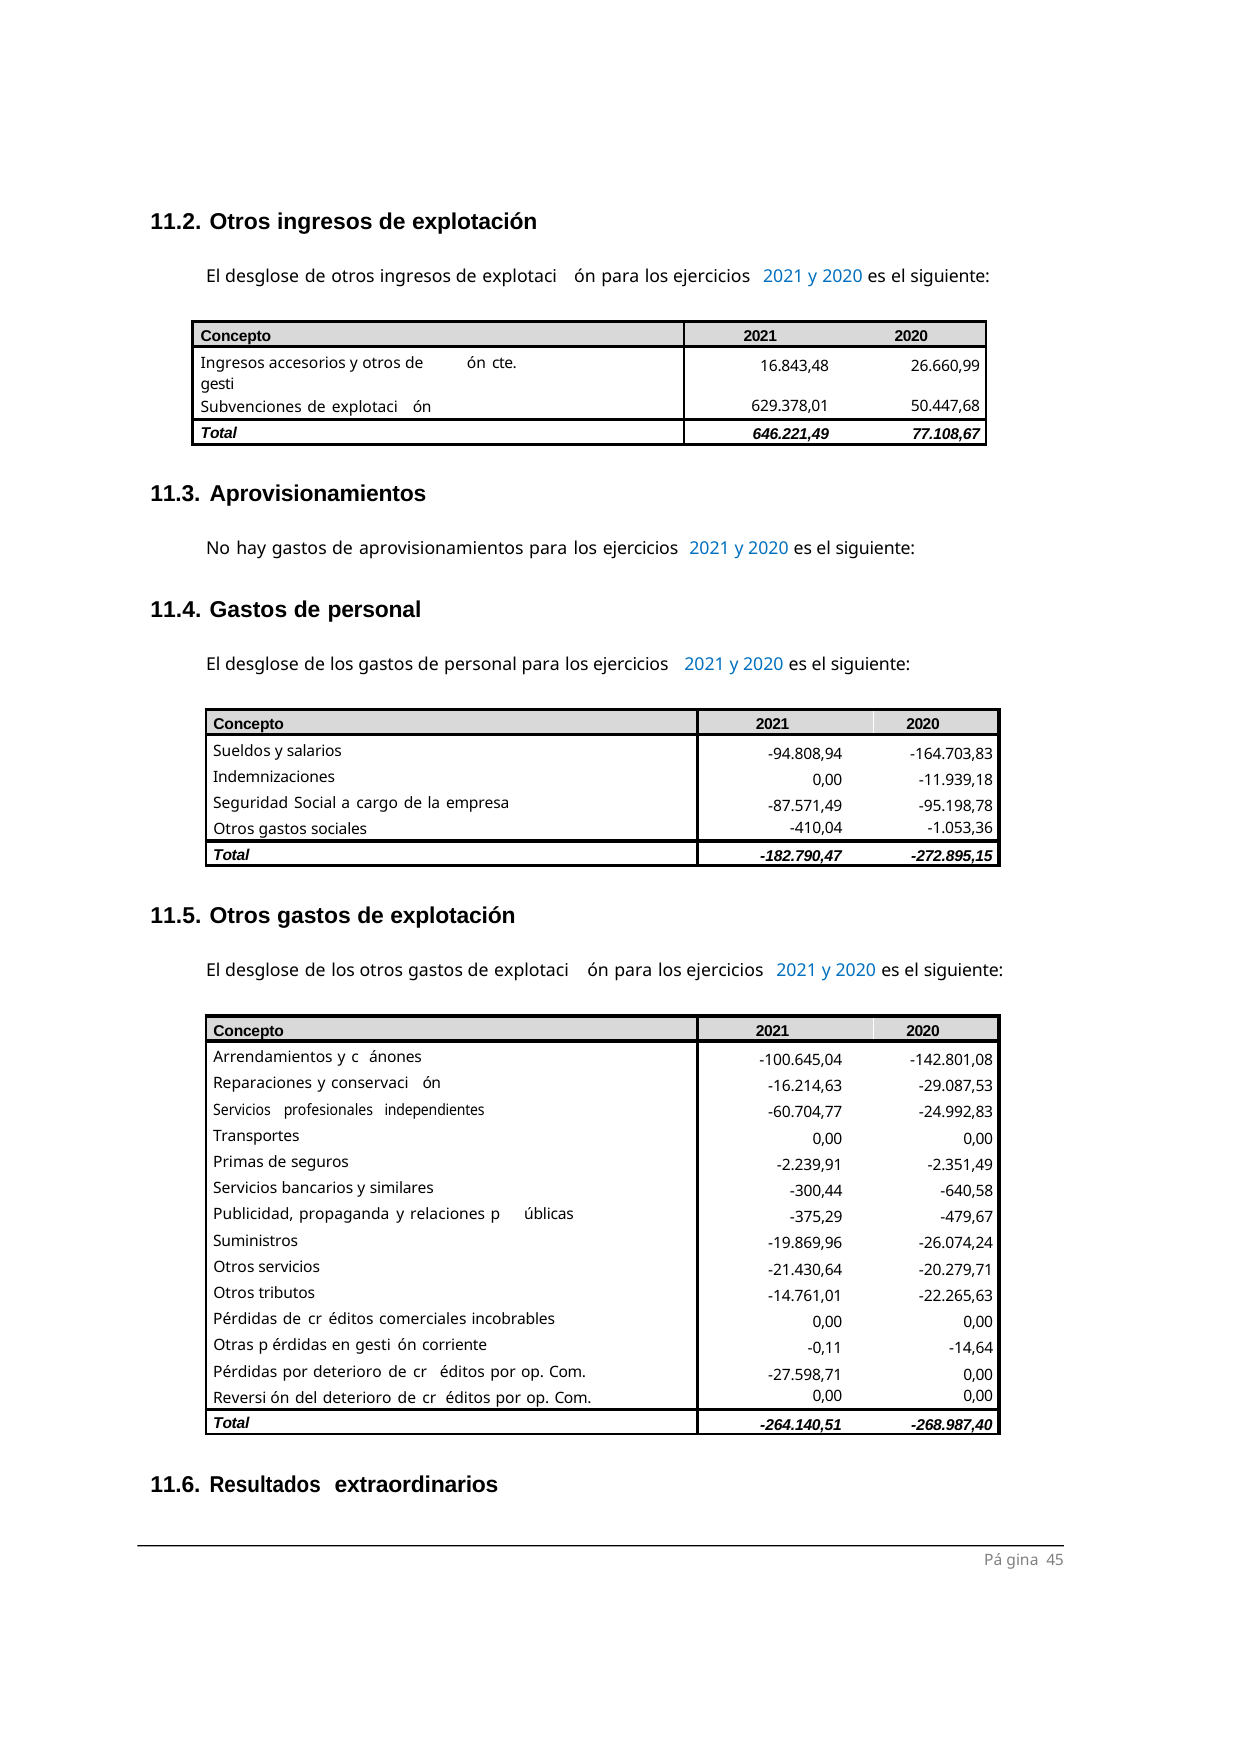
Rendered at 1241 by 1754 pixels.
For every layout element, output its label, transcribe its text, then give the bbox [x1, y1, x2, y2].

table_cell Publicidad, propaganda y relaciones p úblicas [207, 1201, 696, 1227]
table_header Concepto [207, 711, 696, 733]
table_cell -375,29 [699, 1201, 873, 1227]
table_cell -14.761,01 [699, 1280, 873, 1306]
table_cell Transportes [207, 1123, 696, 1149]
table_cell Primas de seguros [207, 1149, 696, 1175]
table_cell 0,00 [699, 1385, 873, 1408]
table_cell Arrendamientos y c ánones [207, 1043, 696, 1070]
table_cell -95.198,78 [874, 790, 997, 816]
table_header 2020 [874, 711, 997, 733]
table_cell -11.939,18 [874, 764, 997, 790]
table_cell Indemnizaciones [207, 764, 696, 790]
table_cell Sueldos y salarios [207, 736, 696, 764]
table_cell Pérdidas por deterioro de cr éditos por op. Com. [207, 1358, 696, 1384]
table_cell -1.053,36 [874, 816, 997, 839]
table_cell Otros servicios [207, 1253, 696, 1280]
text El desglose de otros ingresos de explotaci ón para los ejercicios 2021 y 2020 es el siguiente: [206, 263, 1178, 287]
table_cell -60.704,77 [699, 1096, 873, 1122]
table_cell 0,00 [874, 1385, 997, 1408]
table_cell 0,00 [699, 764, 873, 790]
table_cell 0,00 [874, 1306, 997, 1332]
table_cell -268.987,40 [874, 1411, 997, 1433]
table_cell Total [207, 843, 696, 864]
table_cell -20.279,71 [874, 1253, 997, 1280]
table_cell 646.221,49 [685, 421, 860, 442]
table_cell -19.869,96 [699, 1227, 873, 1253]
table_cell Total [194, 421, 683, 442]
table_cell -142.801,08 [874, 1043, 997, 1070]
table_cell 26.660,99 [860, 348, 985, 394]
table_header 2020 [860, 323, 985, 345]
table_cell -182.790,47 [699, 843, 873, 864]
table_cell -100.645,04 [699, 1043, 873, 1070]
table_cell 50.447,68 [860, 394, 985, 417]
table_header 2020 [874, 1018, 997, 1039]
table_cell -87.571,49 [699, 790, 873, 816]
table_cell -479,67 [874, 1201, 997, 1227]
table_cell -164.703,83 [874, 736, 997, 764]
table_cell -272.895,15 [874, 843, 997, 864]
subtitle Otros gastos de explotación [150, 902, 1178, 928]
subtitle Gastos de personal [150, 596, 1178, 622]
table_cell Suministros [207, 1227, 696, 1253]
table_cell -21.430,64 [699, 1253, 873, 1280]
table_header 2021 [685, 323, 860, 345]
table_cell Otras p érdidas en gesti ón corriente [207, 1332, 696, 1358]
table_header Concepto [207, 1018, 696, 1039]
table_cell 0,00 [874, 1358, 997, 1384]
table_cell 0,00 [699, 1306, 873, 1332]
table_cell -27.598,71 [699, 1358, 873, 1384]
table_header Concepto [194, 323, 683, 345]
table_cell Servicios bancarios y similares [207, 1175, 696, 1201]
text El desglose de los gastos de personal para los ejercicios 2021 y 2020 es el siguiente: [206, 651, 1178, 675]
table_cell 0,00 [699, 1123, 873, 1149]
table_cell -410,04 [699, 816, 873, 839]
subtitle Aprovisionamientos [150, 480, 1178, 506]
table_cell -2.239,91 [699, 1149, 873, 1175]
table_header 2021 [699, 1018, 873, 1039]
table_cell Otros tributos [207, 1280, 696, 1306]
table_cell 629.378,01 [685, 394, 860, 417]
table_cell -16.214,63 [699, 1070, 873, 1096]
table_cell -14,64 [874, 1332, 997, 1358]
subtitle Resultados extraordinarios [150, 1471, 1178, 1498]
table_cell 77.108,67 [860, 421, 985, 442]
table_cell -26.074,24 [874, 1227, 997, 1253]
text No hay gastos de aprovisionamientos para los ejercicios 2021 y 2020 es el siguiente: [206, 536, 1178, 560]
table_cell Reversi ón del deterioro de cr éditos por op. Com. [207, 1385, 696, 1408]
table_cell [459, 394, 683, 417]
table_header 2021 [699, 711, 873, 733]
table_cell -94.808,94 [699, 736, 873, 764]
table_cell -2.351,49 [874, 1149, 997, 1175]
table_cell -24.992,83 [874, 1096, 997, 1122]
table_cell Servicios profesionales independientes [207, 1096, 696, 1122]
table_cell -22.265,63 [874, 1280, 997, 1306]
table_cell Pérdidas de cr éditos comerciales incobrables [207, 1306, 696, 1332]
table_cell -300,44 [699, 1175, 873, 1201]
table_cell Ingresos accesorios y otros de gesti [194, 348, 458, 394]
table_cell -264.140,51 [699, 1411, 873, 1433]
table_cell Subvenciones de explotaci ón [194, 394, 458, 417]
table_cell Total [207, 1411, 696, 1433]
table_cell Seguridad Social a cargo de la empresa [207, 790, 696, 816]
table_cell -0,11 [699, 1332, 873, 1358]
table_cell 16.843,48 [685, 348, 860, 394]
subtitle Otros ingresos de explotación [150, 208, 1178, 234]
table_cell Reparaciones y conservaci ón [207, 1070, 696, 1096]
text El desglose de los otros gastos de explotaci ón para los ejercicios 2021 y 2020 es el siguiente: [206, 957, 1178, 981]
table_cell Otros gastos sociales [207, 816, 696, 839]
table_cell 0,00 [874, 1123, 997, 1149]
table_cell -29.087,53 [874, 1070, 997, 1096]
table_cell -640,58 [874, 1175, 997, 1201]
table_cell ón cte. [459, 348, 683, 394]
